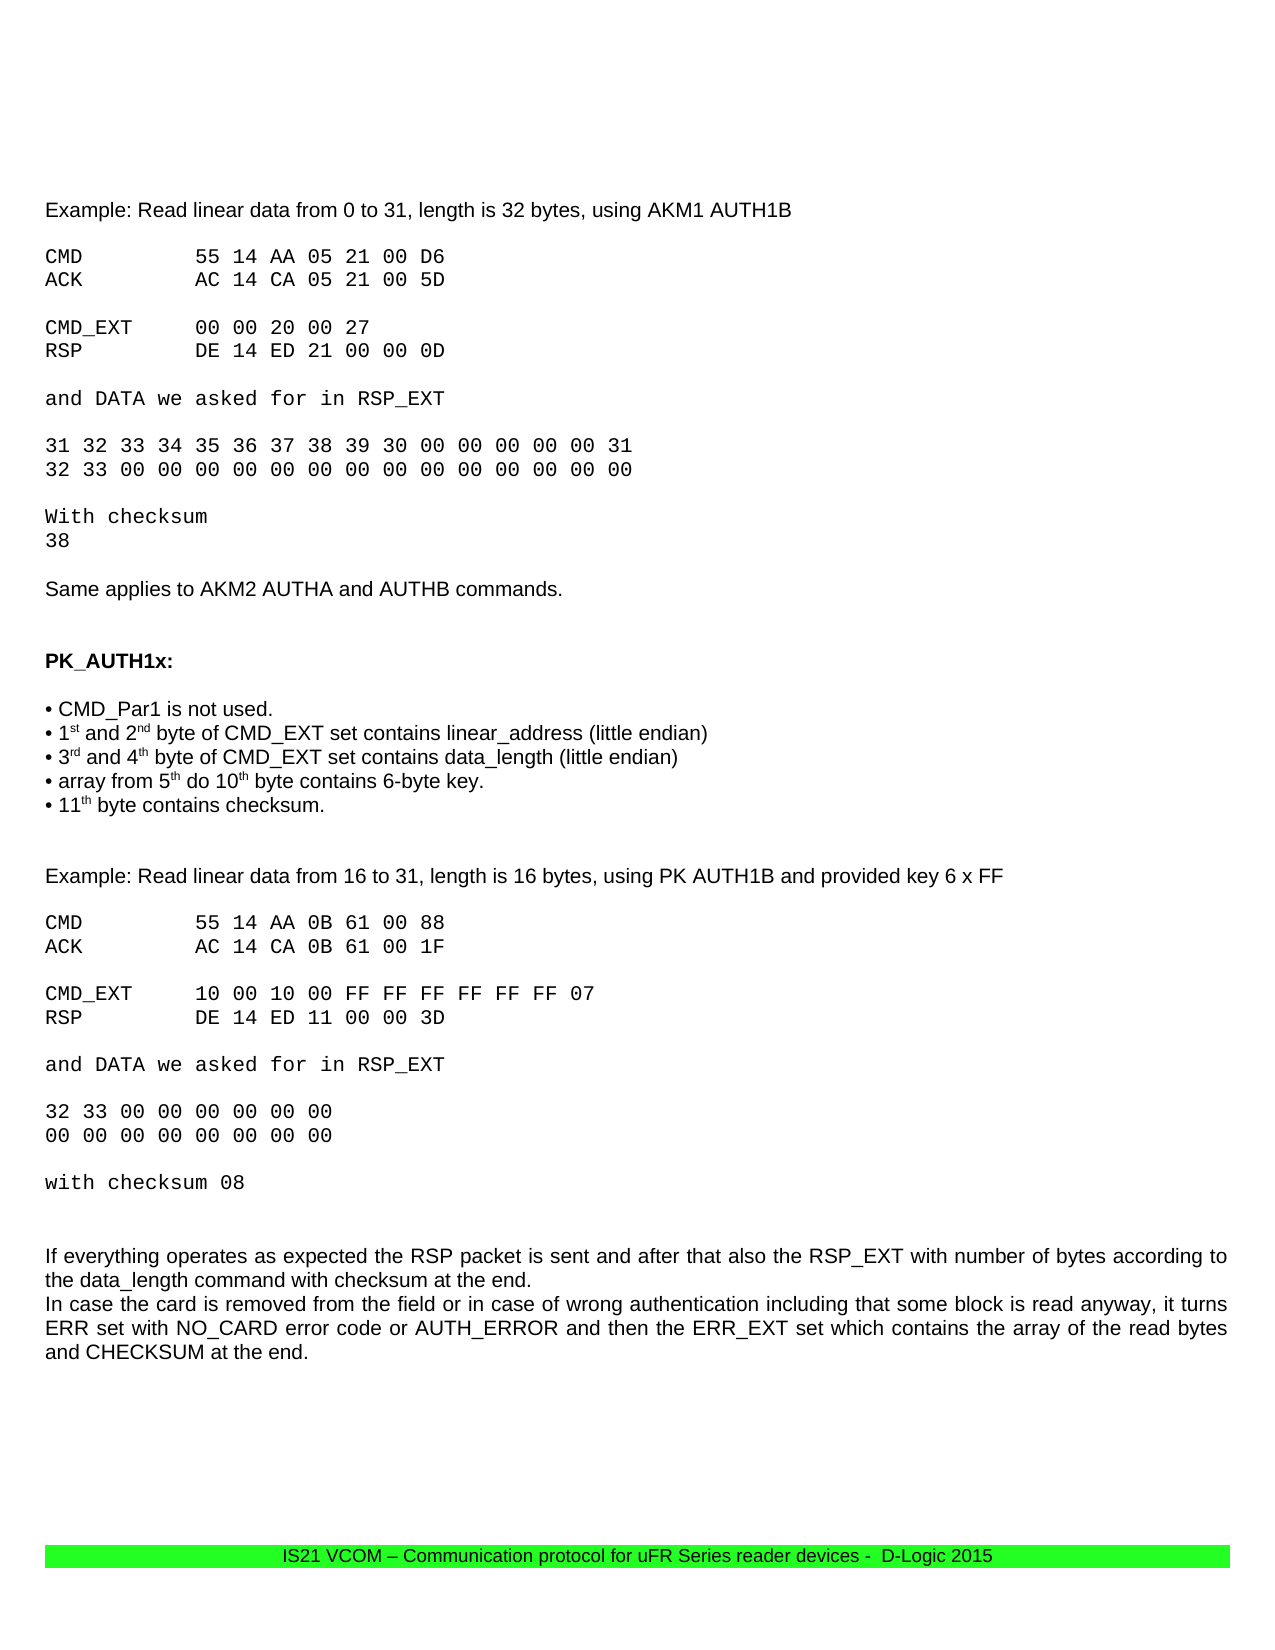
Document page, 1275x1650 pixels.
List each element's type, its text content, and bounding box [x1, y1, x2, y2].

text and DATA we asked for in RSP_EXT [45, 1054, 1230, 1078]
text PK_AUTH1x: [45, 649, 1230, 673]
text 00 00 00 00 00 00 00 00 [45, 1125, 1230, 1149]
text In case the card is removed from the field or in case of wrong authentication including that some block is read anyway, it turns ERR set with NO_CARD error code or AUTH_ERROR and then the ERR_EXT set which contains the array of the read bytes and CHECKSUM at the end. [45, 1292, 1230, 1364]
text 38 [45, 529, 1230, 553]
text RSP DE 14 ED 21 00 00 0D [45, 340, 1230, 364]
text 31 32 33 34 35 36 37 38 39 30 00 00 00 00 00 31 [45, 435, 1230, 459]
text CMD_EXT 00 00 20 00 27 [45, 317, 1230, 340]
text Example: Read linear data from 0 to 31, length is 32 bytes, using AKM1 AUTH1B [45, 198, 1230, 222]
text • 1st and 2nd byte of CMD_EXT set contains linear_address (little endian) [45, 721, 1230, 745]
text ACK AC 14 CA 0B 61 00 1F [45, 936, 1230, 959]
text with checksum 08 [45, 1172, 1230, 1196]
text CMD 55 14 AA 05 21 00 D6 [45, 246, 1230, 269]
text and DATA we asked for in RSP_EXT [45, 388, 1230, 411]
text CMD 55 14 AA 0B 61 00 88 [45, 912, 1230, 936]
text • array from 5th do 10th byte contains 6-byte key. [45, 769, 1230, 793]
text Same applies to AKM2 AUTHA and AUTHB commands. [45, 577, 1230, 601]
text ACK AC 14 CA 05 21 00 5D [45, 269, 1230, 293]
text If everything operates as expected the RSP packet is sent and after that also the RSP_EXT with number of bytes according to the data_length command with checksum at the end. [45, 1244, 1230, 1292]
text RSP DE 14 ED 11 00 00 3D [45, 1007, 1230, 1031]
text 32 33 00 00 00 00 00 00 [45, 1101, 1230, 1125]
text • 11th byte contains checksum. [45, 793, 1230, 817]
text 32 33 00 00 00 00 00 00 00 00 00 00 00 00 00 00 [45, 459, 1230, 482]
text Example: Read linear data from 16 to 31, length is 16 bytes, using PK AUTH1B and provided key 6 x FF [45, 864, 1230, 888]
text CMD_EXT 10 00 10 00 FF FF FF FF FF FF 07 [45, 983, 1230, 1007]
text • CMD_Par1 is not used. [45, 697, 1230, 721]
text • 3rd and 4th byte of CMD_EXT set contains data_length (little endian) [45, 745, 1230, 769]
text With checksum [45, 506, 1230, 529]
